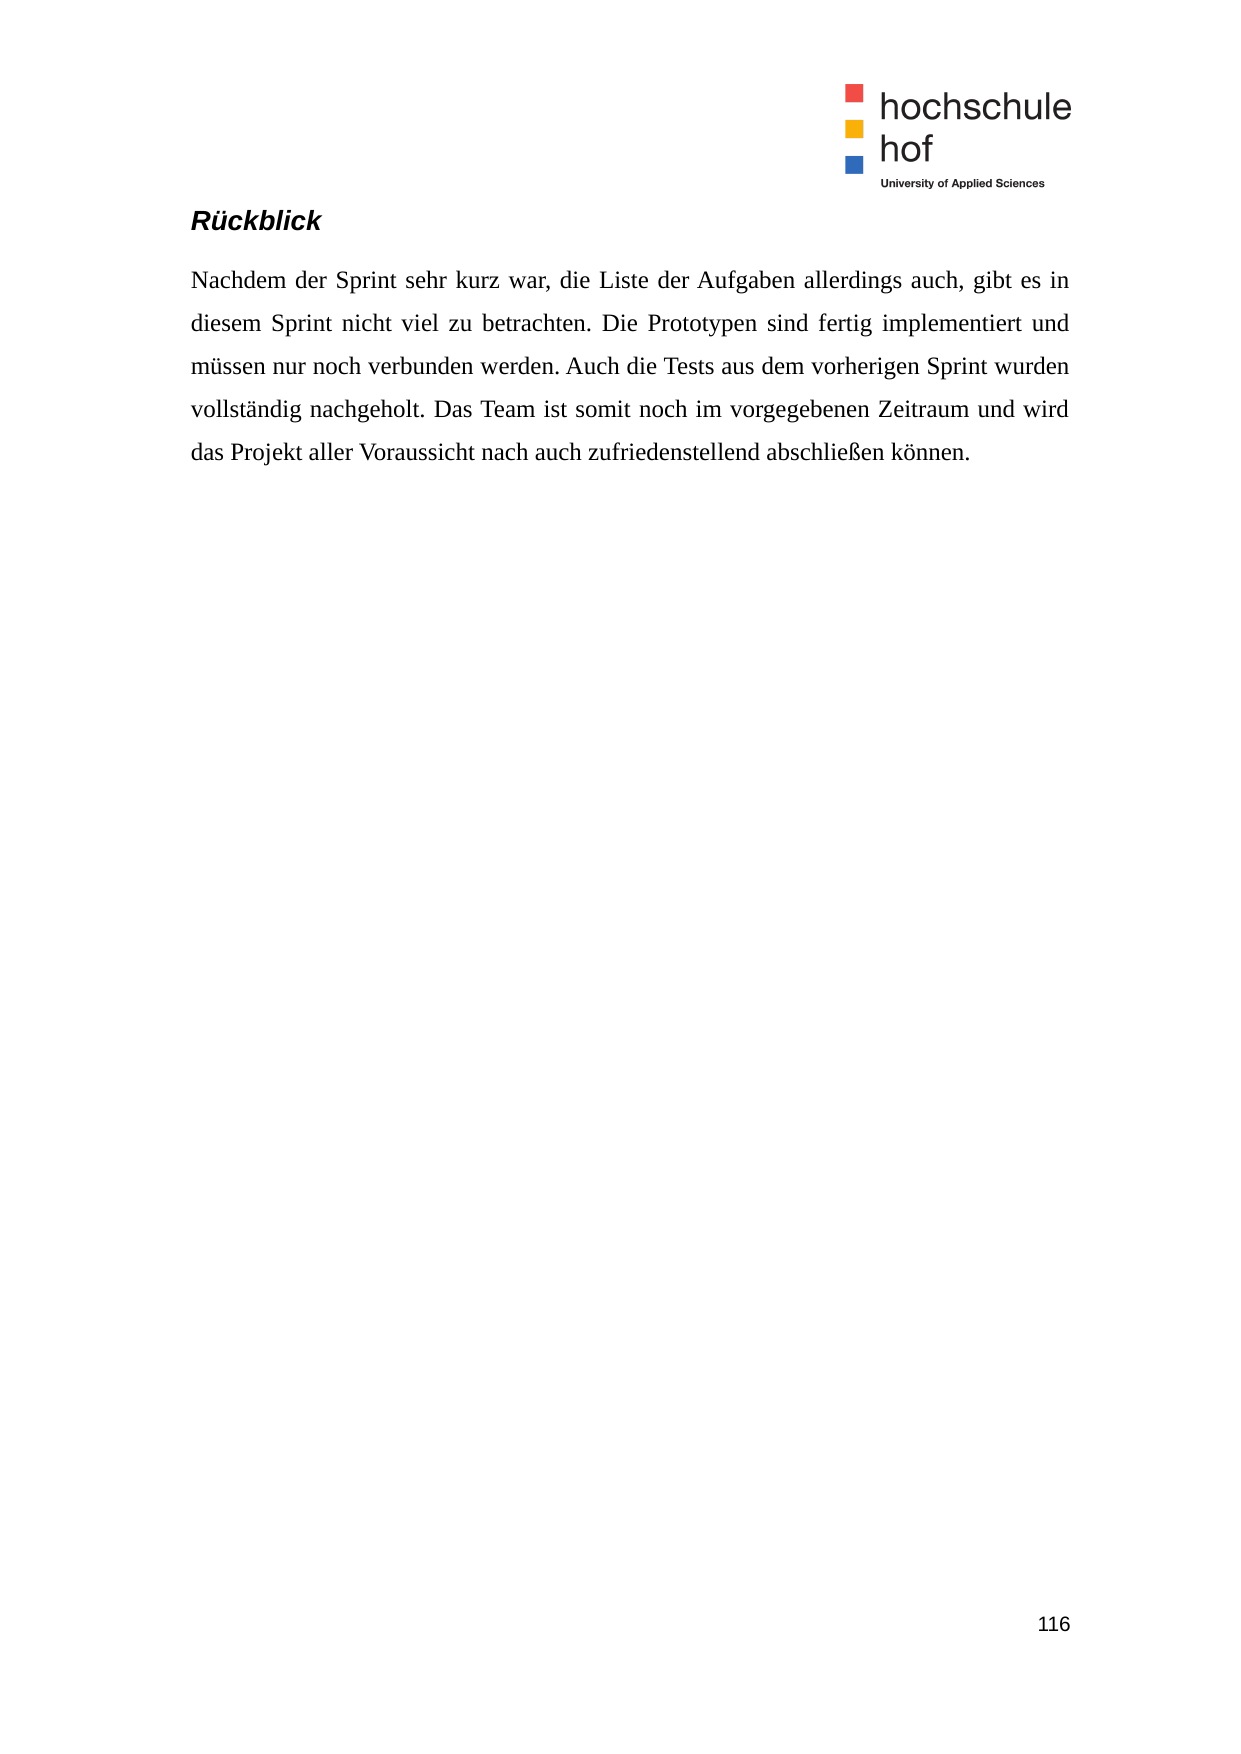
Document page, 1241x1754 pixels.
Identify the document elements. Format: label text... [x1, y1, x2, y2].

subtitle Rückblick [191, 204, 1070, 236]
picture [845, 84, 1071, 189]
text Nachdem der Sprint sehr kurz war, die Liste der Aufgaben allerdings auch, gibt es in diesem Sprint nicht viel zu betrachten. Die Prototypen sind fertig implementiert und müssen nur noch verbunden werden. Auch die Tests aus dem vorherigen Sprint wurden vollständig nachgeholt. Das Team ist somit noch im vorgegebenen Zeitraum und wird das Projekt aller Voraussicht nach auch zufriedenstellend abschließen können. [191, 265, 1070, 466]
